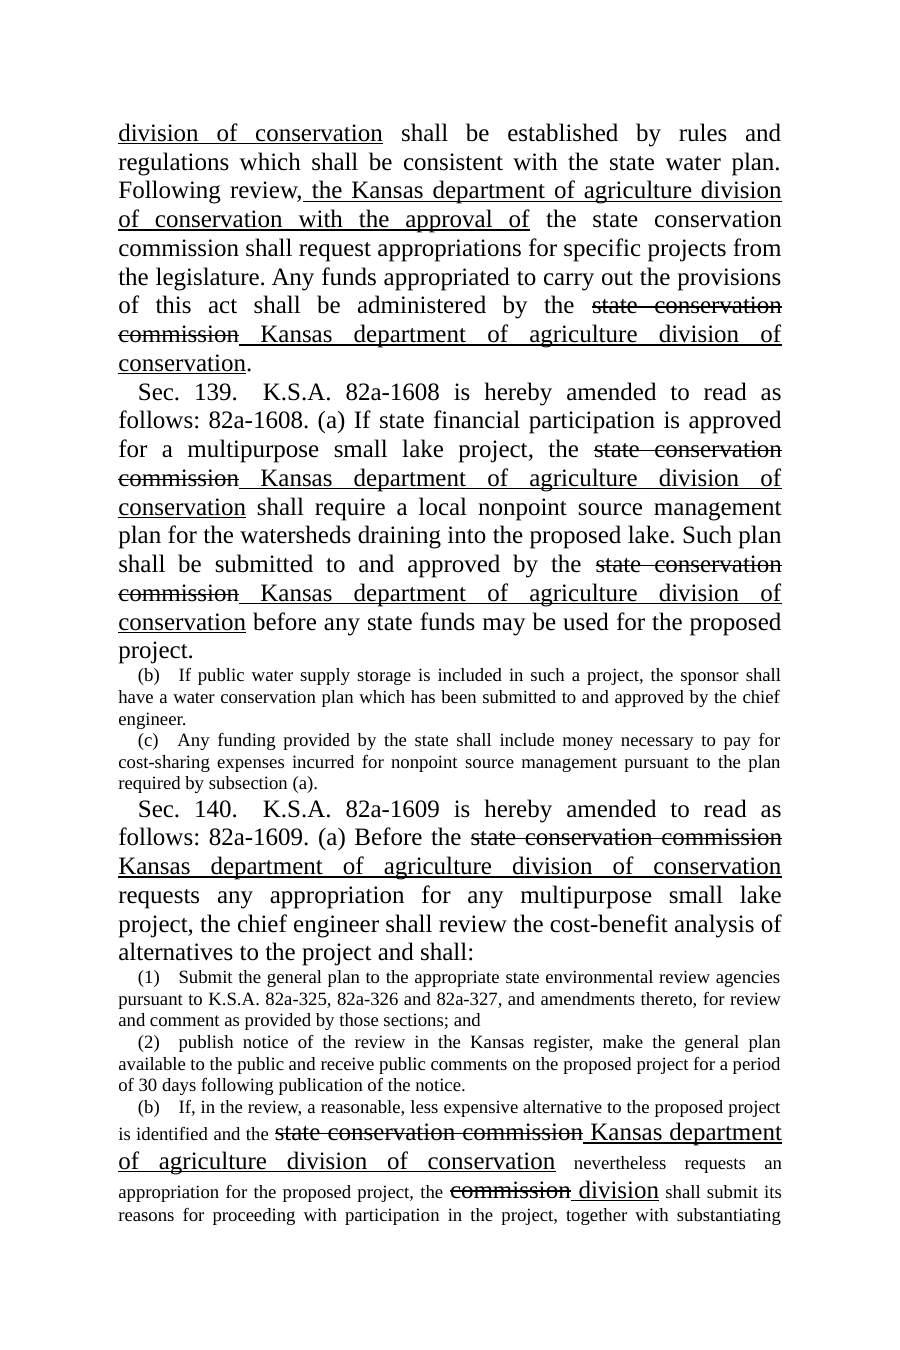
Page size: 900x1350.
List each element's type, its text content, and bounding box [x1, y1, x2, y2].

text (2) publish notice of the review in the Kansas register, make the general plan available to the public and receive public comments on the proposed project for a period of 30 days following publication of the notice. [118, 1031, 782, 1096]
text requests any appropriation for any multipurpose small lake project, the chief engineer shall review the cost-benefit analysis of alternatives to the project and shall: [118, 878, 782, 966]
text (b) If public water supply storage is included in such a project, the sponsor shall have a water conservation plan which has been submitted to and approved by the chief engineer. [118, 664, 782, 729]
text (1) Submit the general plan to the appropriate state environmental review agencies pursuant to K.S.A. 82a-325, 82a-326 and 82a-327, and amendments thereto, for review and comment as provided by those sections; and [118, 966, 782, 1031]
text Sec. 139. K.S.A. 82a-1608 is hereby amended to read as follows: 82a-1608. (a) If state financial participation is approved for a multipurpose small lake project, the state conservation commission Kansas department of agriculture division of conservation shall require a local nonpoint source management plan for the watersheds draining into the proposed lake. Such plan shall be submitted to and approved by the state conservation commission Kansas department of agriculture division of conservation before any state funds may be used for the proposed project. [118, 377, 782, 664]
text division of conservation shall be established by rules and regulations which shall be consistent with the state water plan. Following review, the Kansas department of agriculture division of conservation with the approval of the state conservation commission shall request appropriations for specific projects from the legislature. Any funds appropriated to carry out the provisions of this act shall be administered by the state conservation commission Kansas department of agriculture division of conservation. [118, 118, 782, 377]
text (c) Any funding provided by the state shall include money necessary to pay for cost-sharing expenses incurred for nonpoint source management pursuant to the plan required by subsection (a). [118, 729, 782, 794]
text Sec. 140. K.S.A. 82a-1609 is hereby amended to read as follows: 82a-1609. (a) Before the state conservation commission Kansas department of agriculture division of conservation [118, 794, 782, 876]
text (b) If, in the review, a reasonable, less expensive alternative to the proposed project is identified and the state conservation commission Kansas department of agriculture division of conservation nevertheless requests an appropriation for the proposed project, the commission division shall submit its reasons for proceeding with participation in the project, together with substantiating [118, 1096, 782, 1225]
